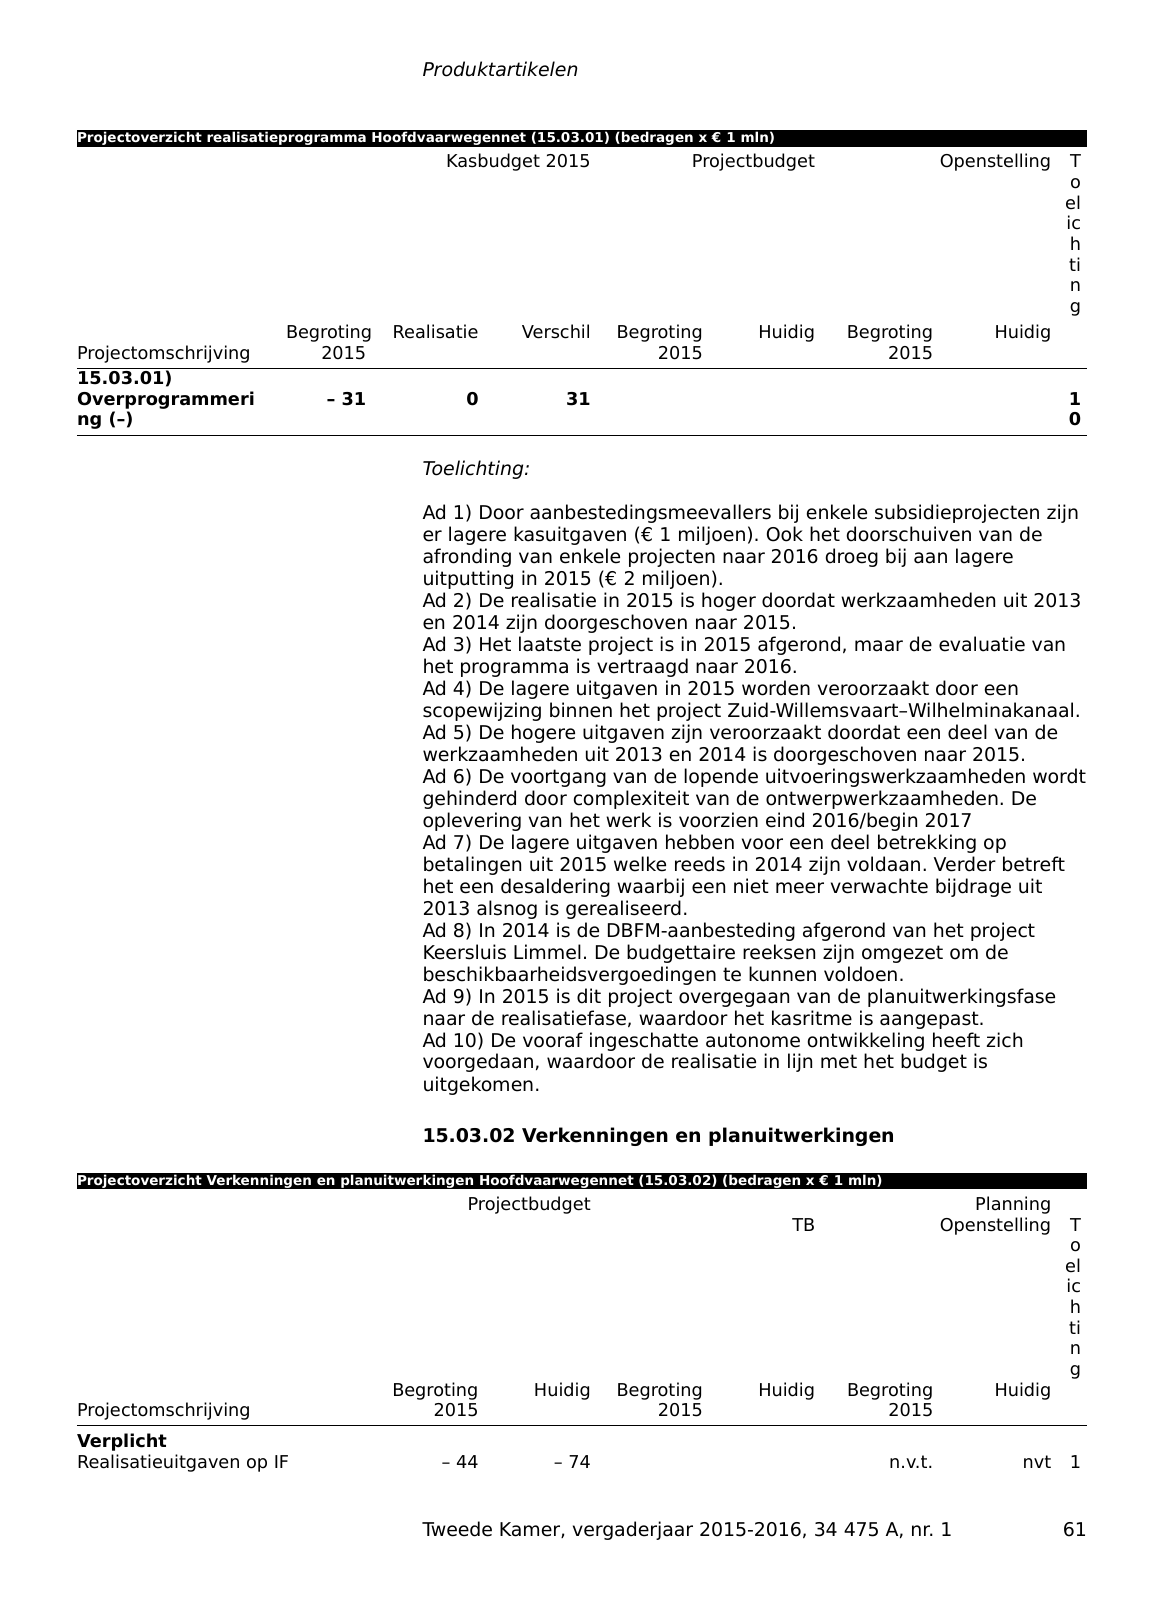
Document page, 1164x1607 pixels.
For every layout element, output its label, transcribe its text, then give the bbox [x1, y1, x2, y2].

text Ad 9) In 2015 is dit project overgegaan van de planuitwerkingsfase naar de realisatiefase, waardoor het kasritme is aangepast. [422, 986, 1087, 1029]
table_cell Projectomschrijving [77, 343, 260, 368]
table_cell – 44 [372, 1452, 484, 1472]
table_cell [596, 369, 708, 389]
table_cell Toelichting [1057, 147, 1087, 316]
table_cell [709, 389, 821, 434]
table_cell [709, 1426, 821, 1452]
table_cell 0 [372, 389, 484, 434]
table_cell 31 [484, 389, 596, 434]
table_cell Realisatie [372, 316, 484, 343]
table_cell [372, 1426, 484, 1452]
text Ad 4) De lagere uitgaven in 2015 worden veroorzaakt door een scopewijzing binnen het project Zuid-Willemsvaart–Wilhelminakanaal. [422, 678, 1087, 722]
table_cell Huidig [709, 1380, 821, 1400]
table_cell [821, 369, 939, 389]
table_cell [77, 147, 260, 343]
table_cell [596, 1426, 709, 1452]
table_cell 10 [1057, 389, 1087, 434]
table_cell [939, 343, 1057, 368]
table_cell [596, 389, 708, 434]
table_cell [77, 1189, 372, 1214]
table_cell Realisatieuitgaven op IF [77, 1452, 372, 1472]
table_cell [1057, 1189, 1087, 1214]
table_cell – 31 [260, 389, 372, 434]
subtitle Toelichting: [422, 458, 1087, 480]
table_cell Projectomschrijving [77, 1400, 372, 1425]
table_cell Begroting [596, 316, 708, 343]
table_cell TB [596, 1215, 821, 1379]
table_cell 2015 [372, 1400, 484, 1425]
table_cell – 74 [484, 1452, 596, 1472]
table_cell [709, 1400, 821, 1425]
table_cell [77, 1215, 372, 1379]
table_cell [1057, 343, 1087, 368]
table_cell [372, 1215, 484, 1379]
table_cell [709, 369, 821, 389]
table_cell [484, 369, 596, 389]
text Ad 7) De lagere uitgaven hebben voor een deel betrekking op betalingen uit 2015 welke reeds in 2014 zijn voldaan. Verder betreft het een desaldering waarbij een niet meer verwachte bijdrage uit 2013 alsnog is gerealiseerd. [422, 832, 1087, 919]
table_cell [939, 389, 1057, 434]
table_cell [939, 1426, 1057, 1452]
table_cell 2015 [596, 1400, 709, 1425]
table_cell [484, 343, 596, 368]
text Ad 3) Het laatste project is in 2015 afgerond, maar de evaluatie van het programma is vertraagd naar 2016. [422, 634, 1087, 678]
table_cell [1057, 316, 1087, 343]
table_cell 2015 [821, 343, 939, 368]
table_cell [484, 1400, 596, 1425]
table_cell [596, 1452, 709, 1472]
table_cell Huidig [939, 316, 1057, 343]
table_cell Begroting [596, 1380, 709, 1400]
table_cell Openstelling [821, 1215, 1057, 1379]
table_cell [821, 389, 939, 434]
table_cell Huidig [484, 1380, 596, 1400]
table_cell Verschil [484, 316, 596, 343]
table_cell Overprogrammering (–) [77, 389, 260, 434]
table_cell nvt [939, 1452, 1057, 1472]
table_cell Begroting [260, 316, 372, 343]
text Ad 1) Door aanbestedingsmeevallers bij enkele subsidieprojecten zijn er lagere kasuitgaven (€ 1 miljoen). Ook het doorschuiven van de afronding van enkele projecten naar 2016 droeg bij aan lagere uitputting in 2015 (€ 2 miljoen). [422, 502, 1087, 590]
table_cell 2015 [260, 343, 372, 368]
table_cell Verplicht [77, 1426, 372, 1452]
table_cell [484, 1215, 596, 1379]
table_cell Kasbudget 2015 [260, 147, 596, 316]
text Ad 10) De vooraf ingeschatte autonome ontwikkeling heeft zich voorgedaan, waardoor de realisatie in lijn met het budget is uitgekomen. [422, 1029, 1087, 1095]
table_cell Projectbudget [596, 147, 821, 316]
table_cell [1057, 1426, 1087, 1452]
table_header Projectoverzicht realisatieprogramma Hoofdvaarwegennet (15.03.01) (bedragen x € 1 mln) [77, 130, 1087, 146]
text Ad 2) De realisatie in 2015 is hoger doordat werkzaamheden uit 2013 en 2014 zijn doorgeschoven naar 2015. [422, 590, 1087, 634]
table_cell [260, 369, 372, 389]
table_cell [709, 1452, 821, 1472]
table_cell Huidig [939, 1380, 1057, 1400]
table_cell 15.03.01) [77, 369, 260, 389]
subtitle 15.03.02 Verkenningen en planuitwerkingen [422, 1125, 1087, 1147]
table_cell 2015 [596, 343, 708, 368]
table_cell Planning [596, 1189, 1057, 1214]
table_cell [939, 1400, 1057, 1425]
text Ad 6) De voortgang van de lopende uitvoeringswerkzaamheden wordt gehinderd door complexiteit van de ontwerpwerkzaamheden. De oplevering van het werk is voorzien eind 2016/begin 2017 [422, 766, 1087, 832]
table_cell [1057, 1400, 1087, 1425]
table_cell n.v.t. [821, 1452, 939, 1472]
table_cell [709, 343, 821, 368]
table_cell [1057, 369, 1087, 389]
table_cell Projectbudget [372, 1189, 596, 1214]
table_cell [821, 1426, 939, 1452]
table_cell [484, 1426, 596, 1452]
table_cell [372, 343, 484, 368]
table_cell Begroting [821, 1380, 939, 1400]
table_cell [939, 369, 1057, 389]
table_cell Openstelling [821, 147, 1057, 316]
table_cell [1057, 1380, 1087, 1400]
table_cell Begroting [821, 316, 939, 343]
table_cell 1 [1057, 1452, 1087, 1472]
text Ad 8) In 2014 is de DBFM-aanbesteding afgerond van het project Keersluis Limmel. De budgettaire reeksen zijn omgezet om de beschikbaarheidsvergoedingen te kunnen voldoen. [422, 919, 1087, 986]
table_cell Begroting [372, 1380, 484, 1400]
table_cell 2015 [821, 1400, 939, 1425]
table_cell [77, 1380, 372, 1400]
table_cell [372, 369, 484, 389]
text Ad 5) De hogere uitgaven zijn veroorzaakt doordat een deel van de werkzaamheden uit 2013 en 2014 is doorgeschoven naar 2015. [422, 722, 1087, 766]
table_header Projectoverzicht Verkenningen en planuitwerkingen Hoofdvaarwegennet (15.03.02) (bedragen x € 1 mln) [77, 1173, 1087, 1188]
table_cell Toelichting [1057, 1215, 1087, 1379]
table_cell Huidig [709, 316, 821, 343]
